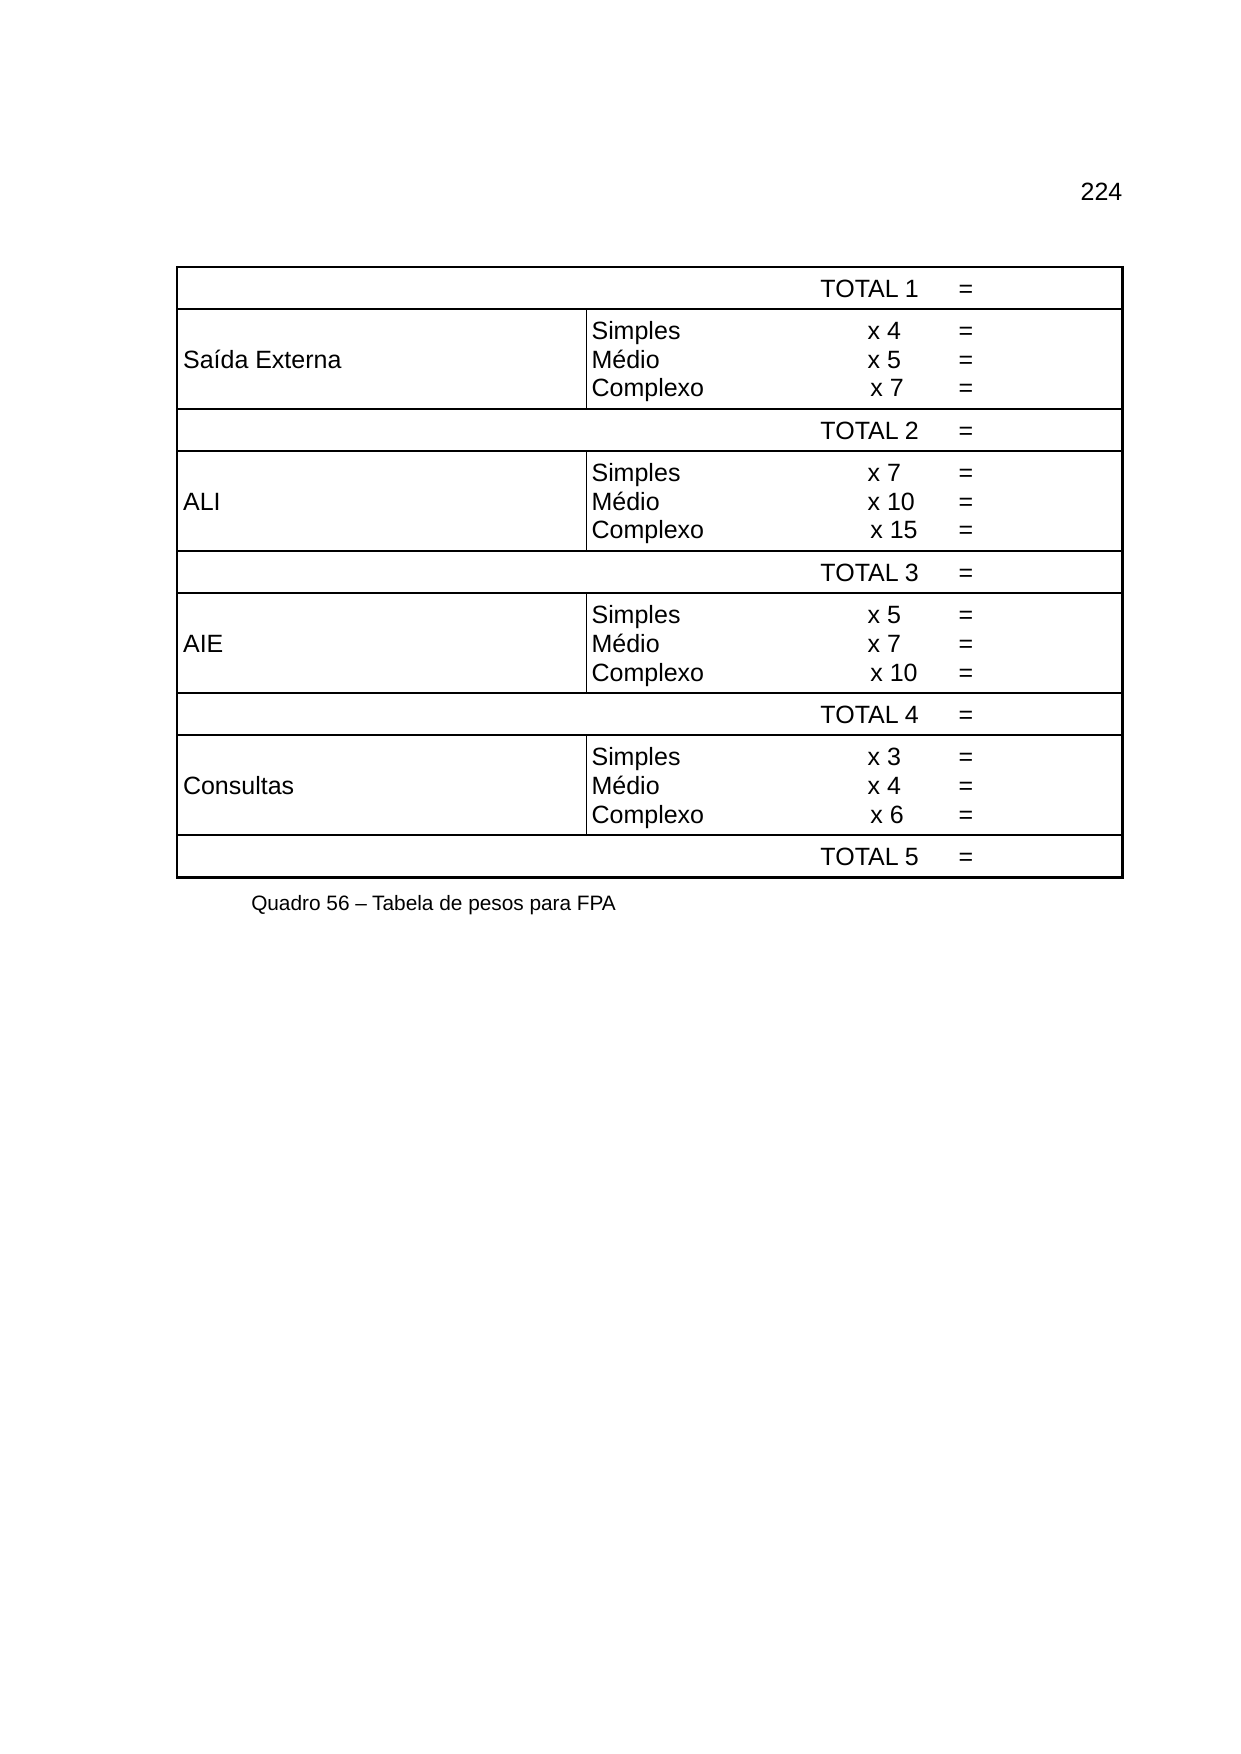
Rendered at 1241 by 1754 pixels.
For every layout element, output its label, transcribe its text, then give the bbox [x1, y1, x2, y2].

table_cell Simples x 5 Médio x 7 Complexo x 10 [587, 594, 953, 692]
table_cell Saída Externa [178, 310, 586, 408]
table_cell TOTAL 2 [178, 410, 953, 450]
table_cell = [953, 552, 1121, 592]
table_cell = = = [953, 736, 1121, 834]
table_cell Simples x 4 Médio x 5 Complexo x 7 [587, 310, 953, 408]
table_cell Consultas [178, 736, 586, 834]
table_cell = [953, 836, 1121, 876]
table_cell Simples x 7 Médio x 10 Complexo x 15 [587, 452, 953, 550]
table_cell Simples x 3 Médio x 4 Complexo x 6 [587, 736, 953, 834]
table_cell = = = [953, 594, 1121, 692]
table_cell = [953, 268, 1121, 308]
table_cell = = = [953, 452, 1121, 550]
table_cell TOTAL 5 [178, 836, 953, 876]
table_cell = = = [953, 310, 1121, 408]
table_cell ALI [178, 452, 586, 550]
text Quadro 56 – Tabela de pesos para FPA [177, 891, 1122, 915]
table_cell AIE [178, 594, 586, 692]
table_cell = [953, 410, 1121, 450]
table_cell TOTAL 3 [178, 552, 953, 592]
table_cell = [953, 694, 1121, 734]
table_cell TOTAL 4 [178, 694, 953, 734]
table_cell TOTAL 1 [178, 268, 953, 308]
